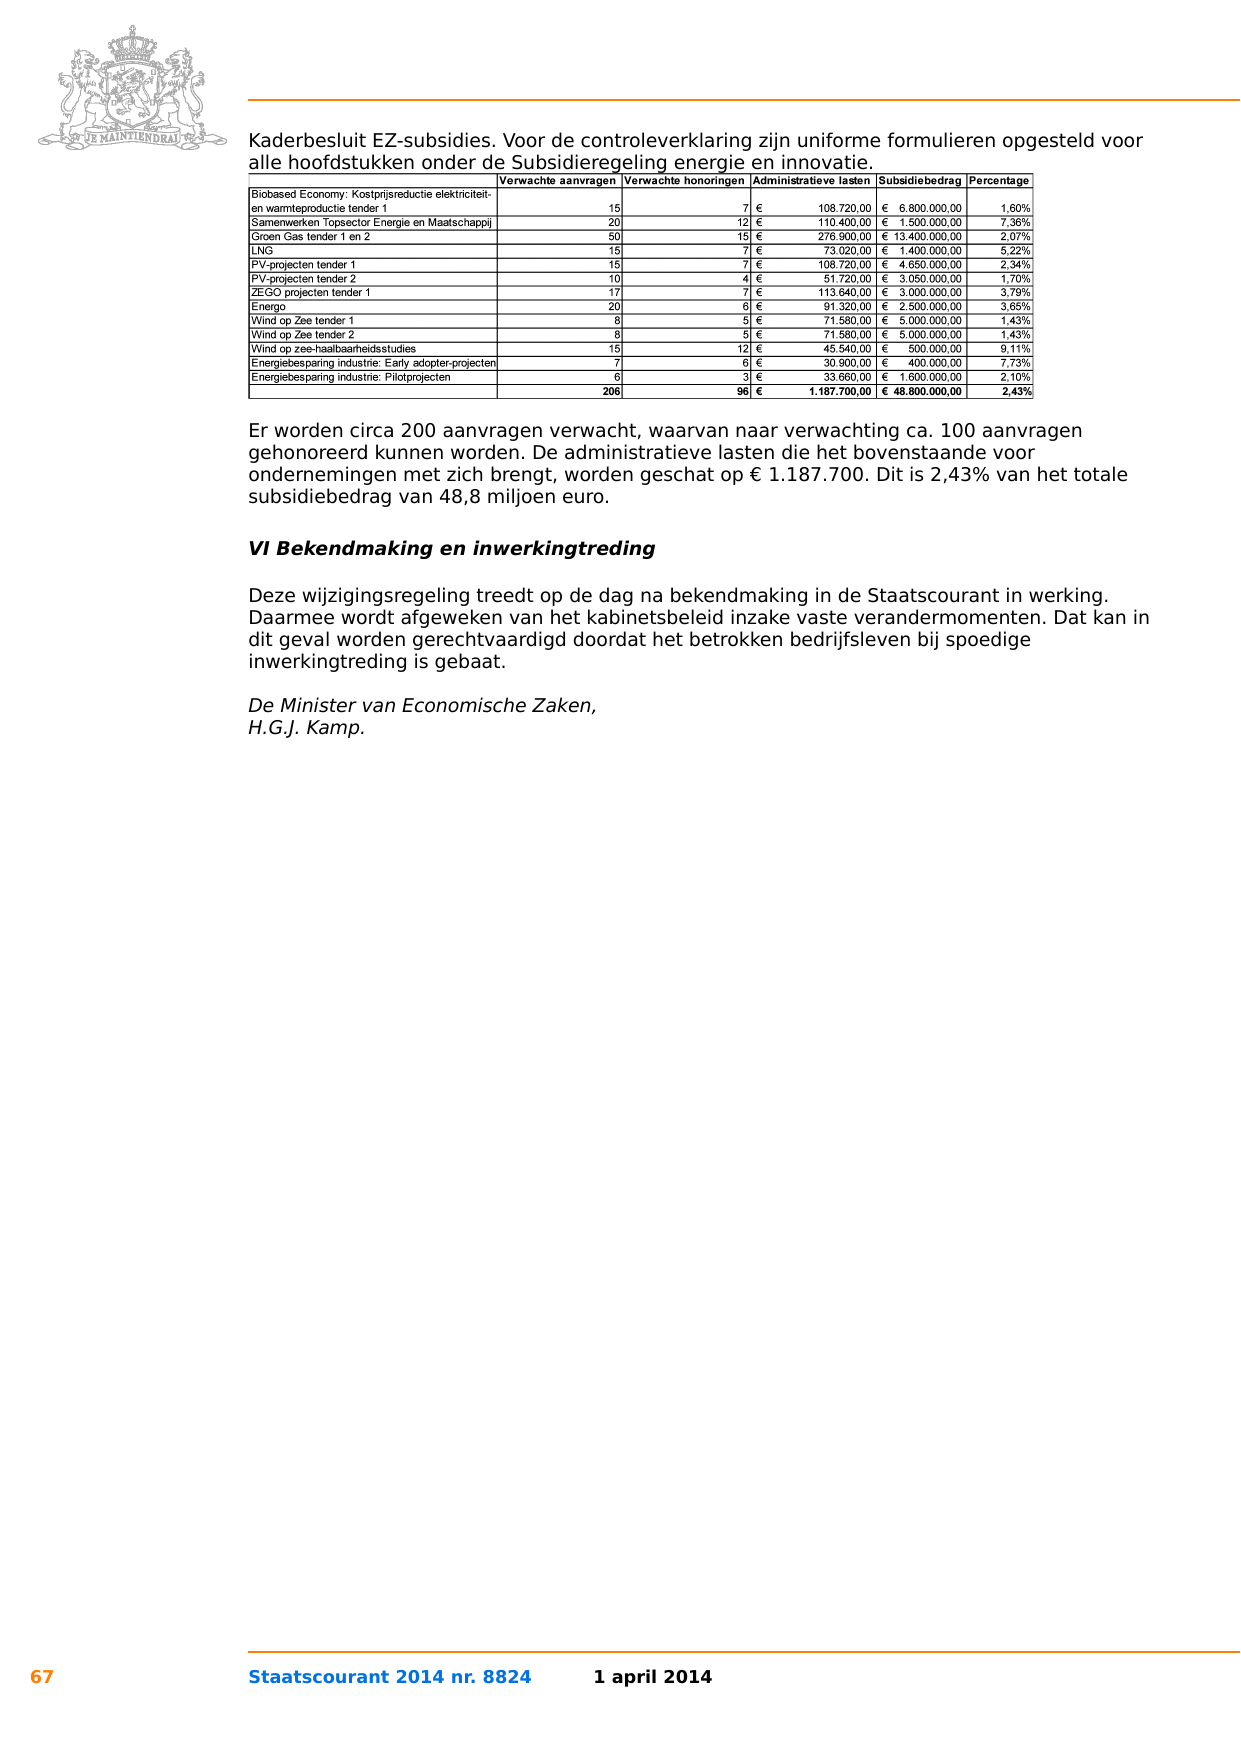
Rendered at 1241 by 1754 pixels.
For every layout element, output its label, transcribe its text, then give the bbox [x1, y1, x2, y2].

text De Minister van Economische Zaken, H.G.J. Kamp. [248, 695, 1163, 739]
text Deze wijzigingsregeling treedt op de dag na bekendmaking in de Staatscourant in werking. Daarmee wordt afgeweken van het kabinetsbeleid inzake vaste verandermomenten. Dat kan in dit geval worden gerechtvaardigd doordat het betrokken bedrijfsleven bij spoedige inwerkingtreding is gebaat. [248, 585, 1163, 673]
subtitle VI Bekendmaking en inwerkingtreding [248, 538, 1163, 560]
picture [38, 25, 227, 150]
text Kaderbesluit EZ-subsidies. Voor de controleverklaring zijn uniforme formulieren opgesteld voor alle hoofdstukken onder de Subsidieregeling energie en innovatie. [248, 130, 1163, 173]
picture [248, 173, 1034, 399]
text Er worden circa 200 aanvragen verwacht, waarvan naar verwachting ca. 100 aanvragen gehonoreerd kunnen worden. De administratieve lasten die het bovenstaande voor ondernemingen met zich brengt, worden geschat op € 1.187.700. Dit is 2,43% van het totale subsidiebedrag van 48,8 miljoen euro. [248, 420, 1163, 508]
